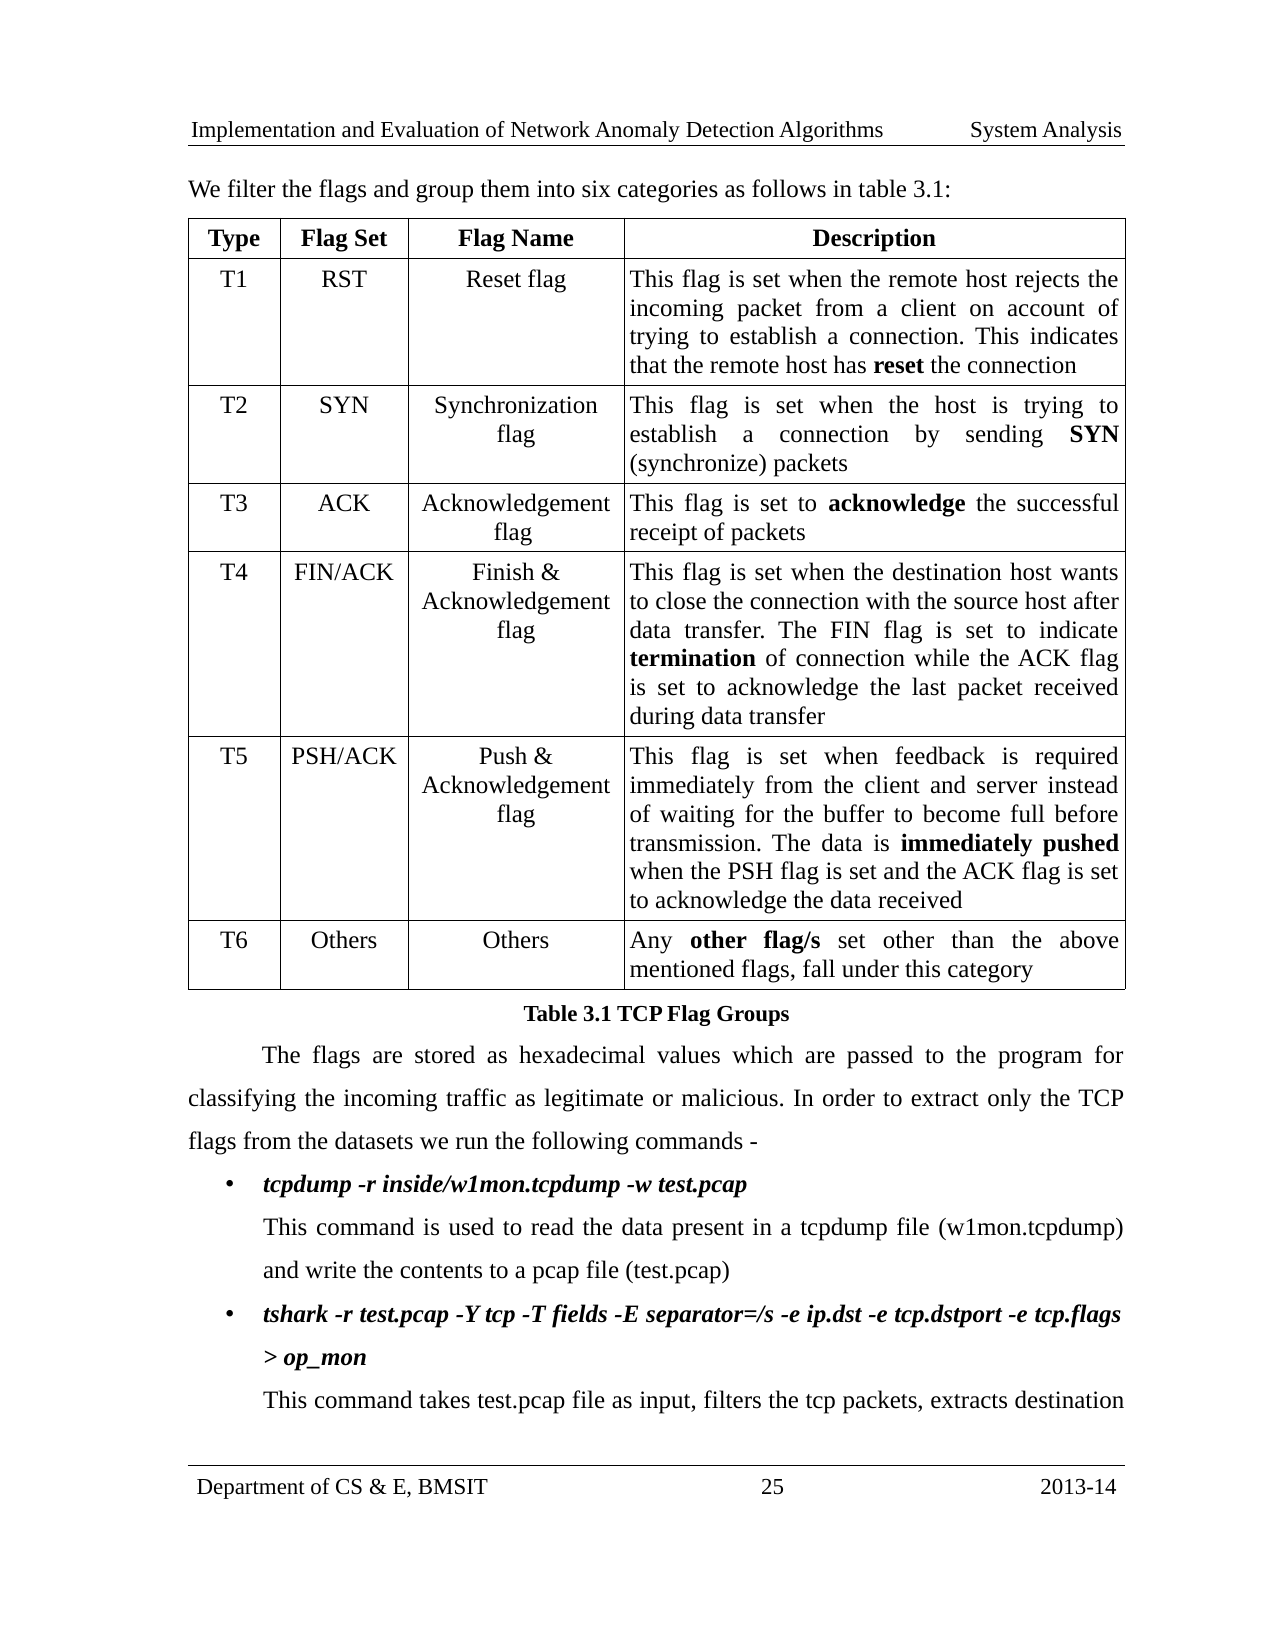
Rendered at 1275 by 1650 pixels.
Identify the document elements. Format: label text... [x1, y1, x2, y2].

list This command is used to read the data present in a tcpdump file (w1mon.tcpdump) and write the contents to a pcap file (test.pcap) [225, 1212, 1125, 1284]
text We filter the flags and group them into six categories as follows in table 3.1: [188, 174, 1125, 203]
text Table 3.1 TCP Flag Groups [188, 1001, 1125, 1027]
table_cell Acknowledgement flag [409, 484, 624, 551]
table_cell Finish & Acknowledgement flag [409, 552, 624, 736]
text The flags are stored as hexadecimal values which are passed to the program for classifying the incoming traffic as legitimate or malicious. In order to extract only the TCP flags from the datasets we run the following commands - [188, 1040, 1125, 1155]
table_cell This flag is set when feedback is required immediately from the client and server instead of waiting for the buffer to become full before transmission. The data is immediately pushed when the PSH flag is set and the ACK flag is set to acknowledge the data received [625, 737, 1125, 919]
table_header Description [625, 219, 1125, 258]
list tcpdump -r inside/w1mon.tcpdump -w test.pcap [225, 1169, 1125, 1198]
table_cell T1 [189, 259, 280, 384]
table_header Flag Name [409, 219, 624, 258]
table_cell This flag is set to acknowledge the successful receipt of packets [625, 484, 1125, 551]
table_cell T3 [189, 484, 280, 551]
table_cell Synchronization flag [409, 386, 624, 482]
table_cell RST [281, 259, 408, 384]
table_header Type [189, 219, 280, 258]
table_cell This flag is set when the destination host wants to close the connection with the source host after data transfer. The FIN flag is set to indicate termination of connection while the ACK flag is set to acknowledge the last packet received during data transfer [625, 552, 1125, 736]
table_cell T2 [189, 386, 280, 482]
table_cell FIN/ACK [281, 552, 408, 736]
table_cell Others [409, 921, 624, 989]
table_cell This flag is set when the host is trying to establish a connection by sending SYN (synchronize) packets [625, 386, 1125, 482]
table_cell This flag is set when the remote host rejects the incoming packet from a client on account of trying to establish a connection. This indicates that the remote host has reset the connection [625, 259, 1125, 384]
table_cell Any other flag/s set other than the above mentioned flags, fall under this category [625, 921, 1125, 989]
table_cell Reset flag [409, 259, 624, 384]
table_header Flag Set [281, 219, 408, 258]
table_cell Push & Acknowledgement flag [409, 737, 624, 919]
list This command takes test.pcap file as input, filters the tcp packets, extracts destination [225, 1385, 1125, 1414]
list tshark -r test.pcap -Y tcp -T fields -E separator=/s -e ip.dst -e tcp.dstport -e tcp.flags > op_mon [225, 1299, 1125, 1371]
table_cell T6 [189, 921, 280, 989]
table_cell ACK [281, 484, 408, 551]
table_cell SYN [281, 386, 408, 482]
table_cell T5 [189, 737, 280, 919]
table_cell T4 [189, 552, 280, 736]
table_cell Others [281, 921, 408, 989]
table_cell PSH/ACK [281, 737, 408, 919]
